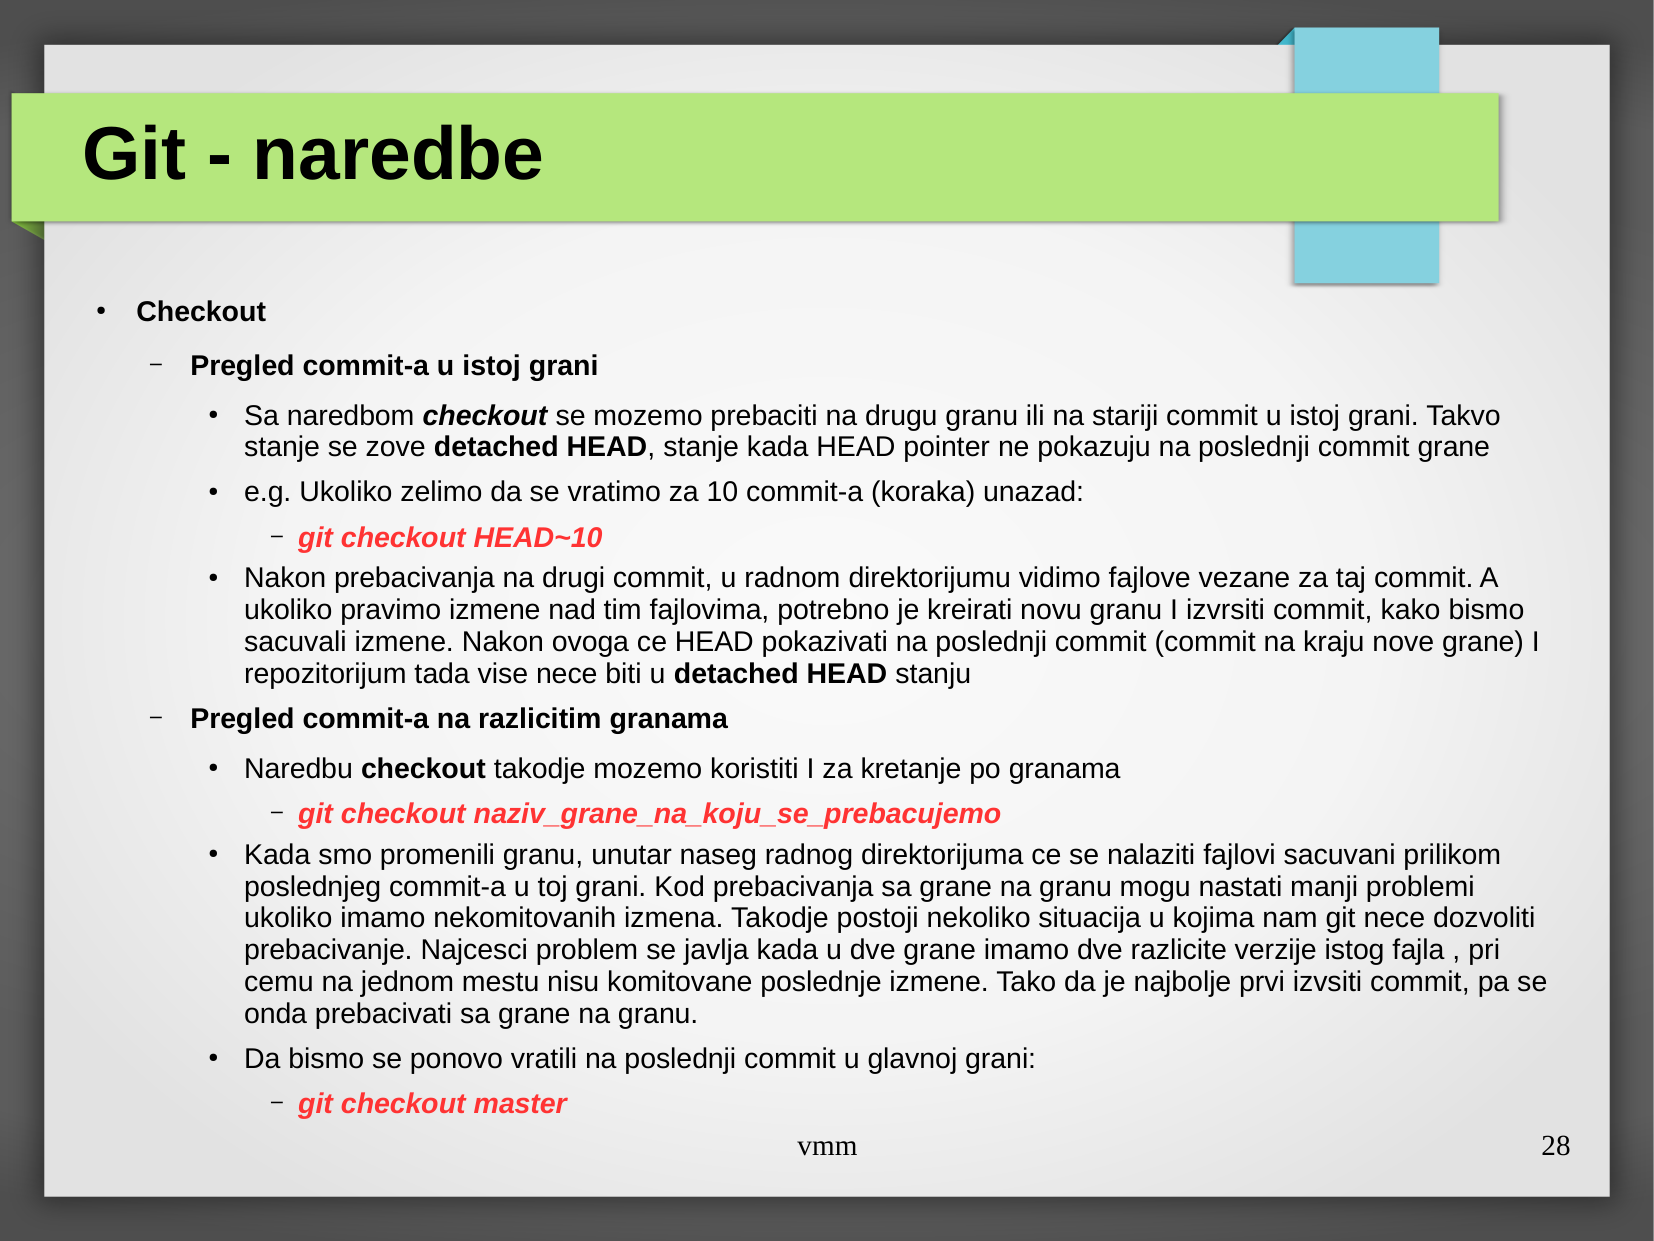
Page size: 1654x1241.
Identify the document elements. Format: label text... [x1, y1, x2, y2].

title Git - naredbe [82, 94, 1264, 213]
list Checkout Pregled commit-a u istoj grani Sa naredbom checkout se mozemo prebaciti na drugu granu ili na stariji commit u istoj grani. Takvo stanje se zove detached HEAD, stanje kada HEAD pointer ne pokazuju na poslednji commit grane e.g. Ukoliko zelimo da se vratimo za 10 commit-a (koraka) unazad: git checkout HEAD~10 Nakon prebacivanja na drugi commit, u radnom direktorijumu vidimo fajlove vezane za taj commit. A ukoliko pravimo izmene nad tim fajlovima, potrebno je kreirati novu granu I izvrsiti commit, kako bismo sacuvali izmene. Nakon ovoga ce HEAD pokazivati na poslednji commit (commit na kraju nove grane) I repozitorijum tada vise nece biti u detached HEAD stanju Pregled commit-a na razlicitim granama Naredbu checkout takodje mozemo koristiti I za kretanje po granama git checkout naziv_grane_na_koju_se_prebacujemo Kada smo promenili granu, unutar naseg radnog direktorijuma ce se nalaziti fajlovi sacuvani prilikom poslednjeg commit-a u toj grani. Kod prebacivanja sa grane na granu mogu nastati manji problemi ukoliko imamo nekomitovanih izmena. Takodje postoji nekoliko situacija u kojima nam git nece dozvoliti prebacivanje. Najcesci problem se javlja kada u dve grane imamo dve razlicite verzije istog fajla , pri cemu na jednom mestu nisu komitovane poslednje izmene. Tako da je najbolje prvi izvsiti commit, pa se onda prebacivati sa grane na granu. Da bismo se ponovo vratili na poslednji commit u glavnoj grani: git checkout master [82, 295, 1571, 1126]
picture [0, 0, 1654, 1241]
